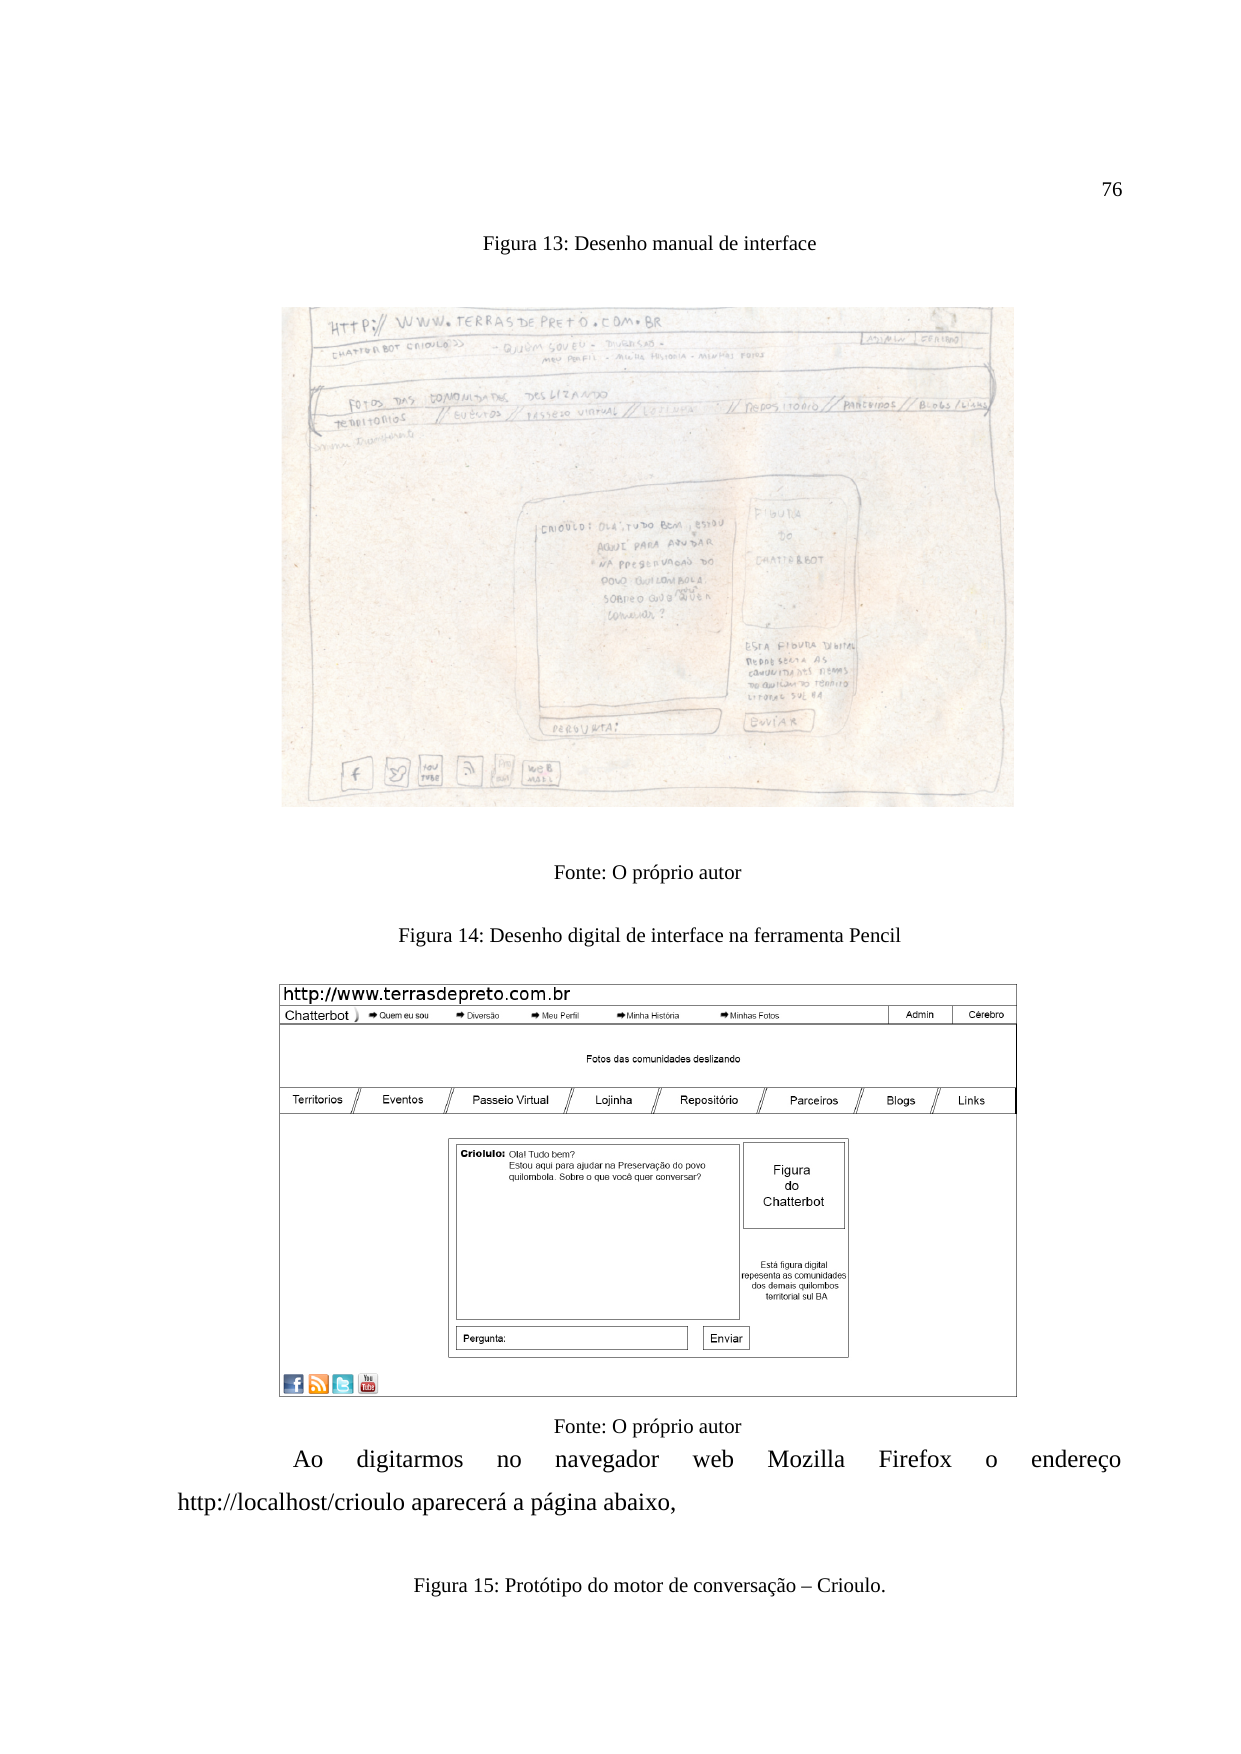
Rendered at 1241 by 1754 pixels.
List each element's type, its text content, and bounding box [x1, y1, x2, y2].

picture [281, 307, 1014, 807]
table_cell Fonte: O próprio autor [176, 1409, 1119, 1444]
table_cell Fonte: O próprio autor [176, 854, 1119, 890]
text Ao digitarmos no navegador web Mozilla Firefox o endereço http://localhost/crioulo aparecerá a página abaixo, [177, 1444, 1122, 1516]
text Figura 14: Desenho digital de interface na ferramenta Pencil [177, 923, 1122, 947]
table_header [176, 959, 1119, 1399]
picture [275, 980, 1021, 1400]
table_header [176, 267, 1119, 854]
table_header [176, 1400, 1119, 1408]
text Figura 15: Protótipo do motor de conversação – Crioulo. [177, 1573, 1122, 1597]
text Figura 13: Desenho manual de interface [177, 231, 1122, 255]
